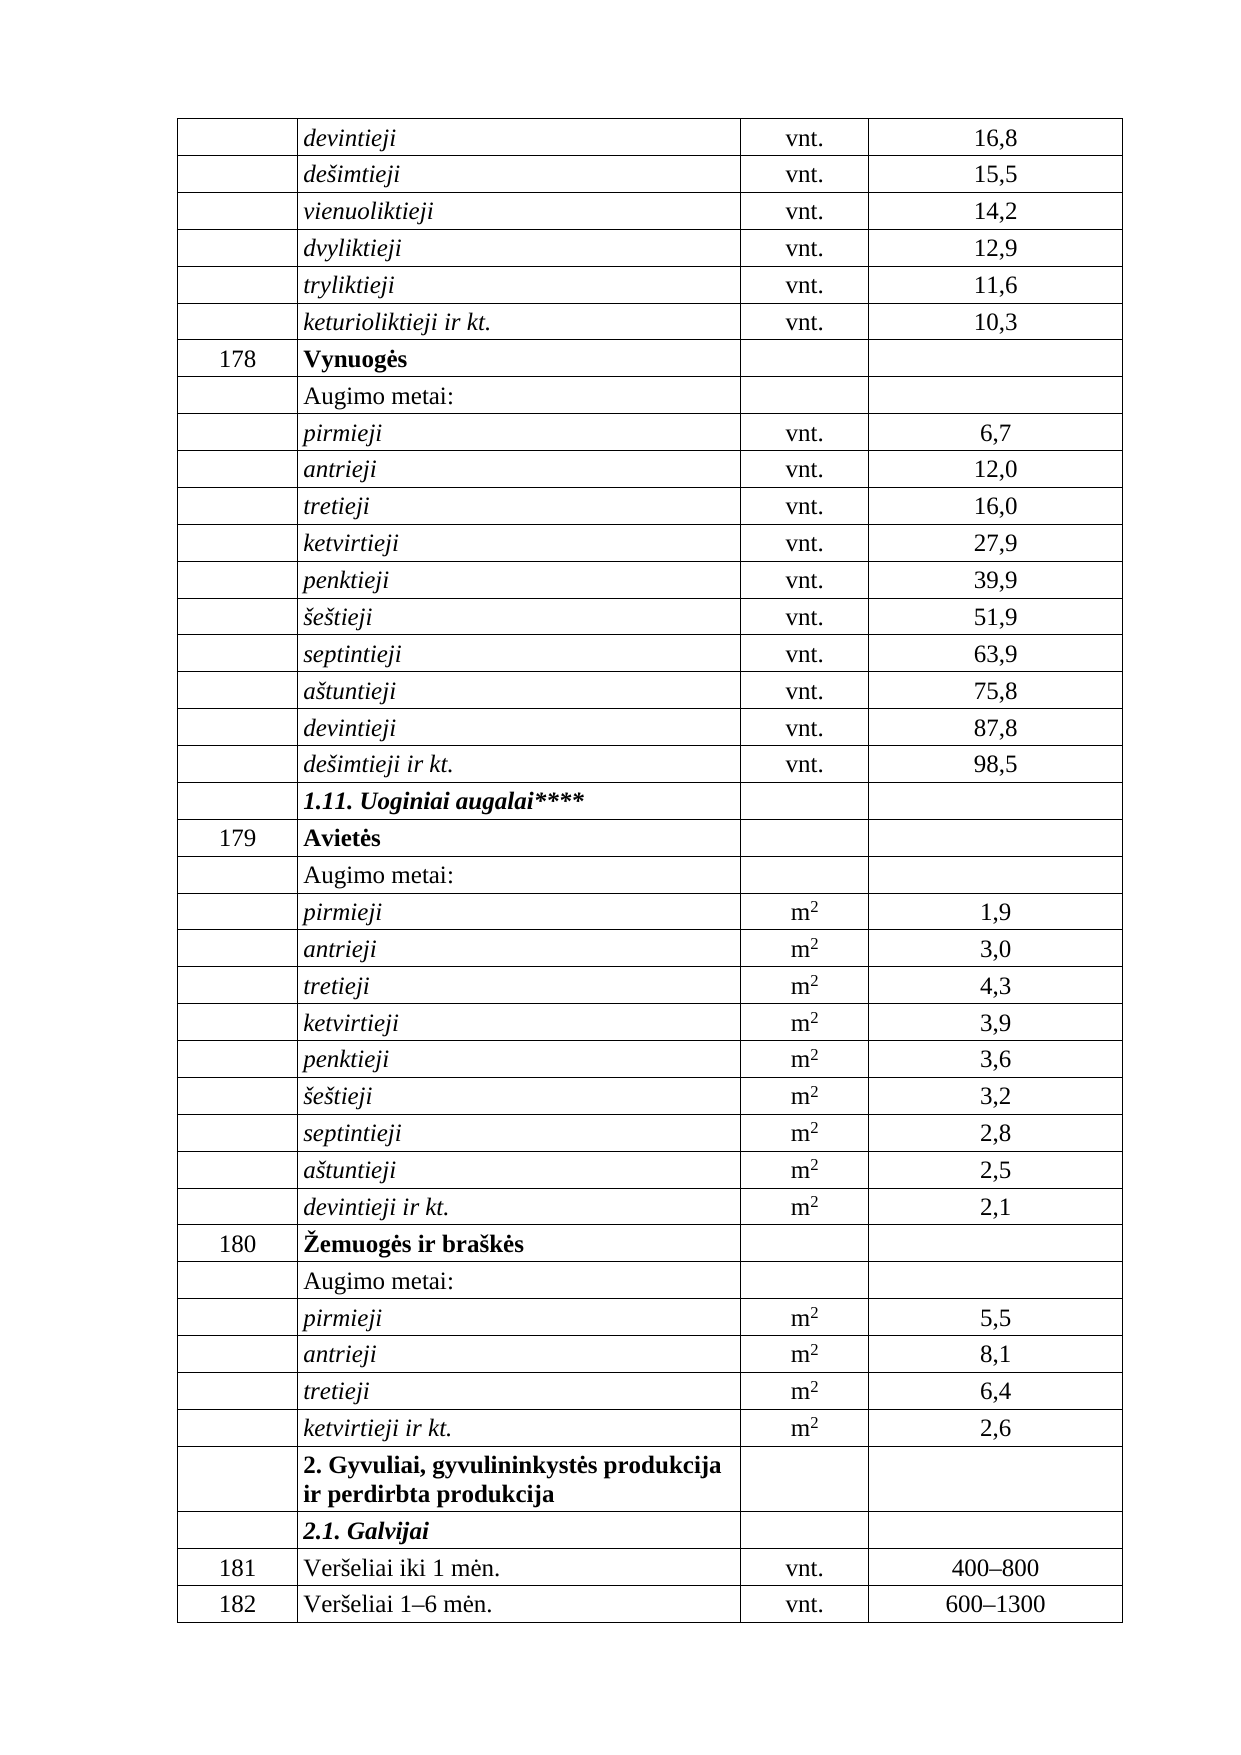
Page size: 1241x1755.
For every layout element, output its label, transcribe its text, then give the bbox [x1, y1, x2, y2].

table_cell m2 [741, 967, 868, 1003]
table_cell pirmieji [298, 894, 740, 929]
table_cell [178, 119, 297, 155]
table_cell vnt. [741, 119, 868, 155]
table_cell [178, 1262, 297, 1298]
table_cell [178, 377, 297, 413]
table_cell vnt. [741, 672, 868, 708]
table_cell tryliktieji [298, 267, 740, 302]
table_cell [178, 525, 297, 561]
table_cell [178, 414, 297, 450]
table_cell keturioliktieji ir kt. [298, 304, 740, 339]
table_cell antrieji [298, 1336, 740, 1372]
table_cell m2 [741, 1041, 868, 1077]
table_cell m2 [741, 1004, 868, 1040]
table_cell [178, 1447, 297, 1511]
table_cell 14,2 [869, 193, 1122, 229]
table_cell [741, 1447, 868, 1511]
table_cell m2 [741, 1373, 868, 1409]
table_cell [869, 820, 1122, 856]
table_cell vnt. [741, 1549, 868, 1585]
table_cell vnt. [741, 709, 868, 745]
table_cell 12,9 [869, 230, 1122, 266]
table_cell [178, 746, 297, 782]
table_cell vnt. [741, 488, 868, 524]
table_cell 6,7 [869, 414, 1122, 450]
table_cell vnt. [741, 746, 868, 782]
table_cell vnt. [741, 414, 868, 450]
table_cell 16,0 [869, 488, 1122, 524]
table_cell devintieji ir kt. [298, 1189, 740, 1224]
table_cell [178, 672, 297, 708]
table_cell 2,6 [869, 1410, 1122, 1446]
table_cell [178, 1373, 297, 1409]
table_cell vnt. [741, 267, 868, 302]
table_cell Augimo metai: [298, 1262, 740, 1298]
table_cell 11,6 [869, 267, 1122, 302]
table_cell Vynuogės [298, 340, 740, 376]
table_cell Veršeliai iki 1 mėn. [298, 1549, 740, 1585]
table_cell dešimtieji ir kt. [298, 746, 740, 782]
table_cell dešimtieji [298, 156, 740, 192]
table_cell antrieji [298, 451, 740, 487]
table_cell [869, 1512, 1122, 1548]
table_cell 178 [178, 340, 297, 376]
table_cell 180 [178, 1225, 297, 1261]
table_cell vnt. [741, 562, 868, 597]
table_cell vnt. [741, 193, 868, 229]
table_cell [741, 820, 868, 856]
table_cell 8,1 [869, 1336, 1122, 1372]
table_cell devintieji [298, 119, 740, 155]
table_cell 75,8 [869, 672, 1122, 708]
table_cell m2 [741, 1078, 868, 1114]
table_cell [178, 1299, 297, 1335]
table_cell aštuntieji [298, 672, 740, 708]
table_cell vnt. [741, 525, 868, 561]
table_cell m2 [741, 1115, 868, 1151]
table_cell tretieji [298, 488, 740, 524]
table_cell [869, 340, 1122, 376]
table_cell vienuoliktieji [298, 193, 740, 229]
table_cell 63,9 [869, 635, 1122, 671]
table_cell šeštieji [298, 1078, 740, 1114]
table_cell 3,9 [869, 1004, 1122, 1040]
table_cell 12,0 [869, 451, 1122, 487]
table_cell dvyliktieji [298, 230, 740, 266]
table_cell vnt. [741, 451, 868, 487]
table_cell 87,8 [869, 709, 1122, 745]
table_cell 10,3 [869, 304, 1122, 339]
table_cell [741, 377, 868, 413]
table_cell [869, 783, 1122, 819]
table_cell 27,9 [869, 525, 1122, 561]
table_cell 15,5 [869, 156, 1122, 192]
table_cell aštuntieji [298, 1152, 740, 1187]
table_cell Augimo metai: [298, 857, 740, 892]
table_cell šeštieji [298, 599, 740, 634]
table_cell m2 [741, 1410, 868, 1446]
table_cell vnt. [741, 156, 868, 192]
table_cell pirmieji [298, 1299, 740, 1335]
table_cell ketvirtieji [298, 1004, 740, 1040]
table_cell 181 [178, 1549, 297, 1585]
table_cell [178, 1189, 297, 1224]
table_cell antrieji [298, 930, 740, 966]
table_cell [869, 1262, 1122, 1298]
table_cell m2 [741, 1336, 868, 1372]
table_cell 2. Gyvuliai, gyvulininkystės produkcija ir perdirbta produkcija [298, 1447, 740, 1511]
table_cell vnt. [741, 599, 868, 634]
table_cell m2 [741, 1189, 868, 1224]
table_cell [869, 377, 1122, 413]
table_cell penktieji [298, 1041, 740, 1077]
table_cell septintieji [298, 635, 740, 671]
table_cell ketvirtieji ir kt. [298, 1410, 740, 1446]
table_cell 16,8 [869, 119, 1122, 155]
table_cell [741, 783, 868, 819]
table_cell [178, 1078, 297, 1114]
table_cell ketvirtieji [298, 525, 740, 561]
table_cell tretieji [298, 967, 740, 1003]
table_cell 2,5 [869, 1152, 1122, 1187]
table_cell [178, 930, 297, 966]
table_cell 179 [178, 820, 297, 856]
table_cell m2 [741, 1152, 868, 1187]
table_cell [869, 1447, 1122, 1511]
table_cell 39,9 [869, 562, 1122, 597]
table_cell 6,4 [869, 1373, 1122, 1409]
table_cell 3,6 [869, 1041, 1122, 1077]
table_cell vnt. [741, 304, 868, 339]
table_cell [178, 857, 297, 892]
table_cell 3,0 [869, 930, 1122, 966]
table_cell [741, 340, 868, 376]
table_cell [741, 1225, 868, 1261]
table_cell 600–1300 [869, 1586, 1122, 1622]
table_cell 3,2 [869, 1078, 1122, 1114]
table_cell [869, 857, 1122, 892]
table_cell devintieji [298, 709, 740, 745]
table_cell 1,9 [869, 894, 1122, 929]
table_cell [178, 562, 297, 597]
table_cell Augimo metai: [298, 377, 740, 413]
table_cell [741, 1512, 868, 1548]
table_cell 4,3 [869, 967, 1122, 1003]
table_cell 98,5 [869, 746, 1122, 782]
table_cell [178, 635, 297, 671]
table_cell [178, 709, 297, 745]
table_cell vnt. [741, 1586, 868, 1622]
table_cell 1.11. Uoginiai augalai**** [298, 783, 740, 819]
table_cell m2 [741, 930, 868, 966]
table_cell m2 [741, 1299, 868, 1335]
table_cell [178, 1041, 297, 1077]
table_cell [178, 304, 297, 339]
table_cell 2,8 [869, 1115, 1122, 1151]
table_cell vnt. [741, 635, 868, 671]
table_cell [178, 193, 297, 229]
table_cell penktieji [298, 562, 740, 597]
table_cell [178, 451, 297, 487]
table_cell pirmieji [298, 414, 740, 450]
table_cell [741, 1262, 868, 1298]
table_cell 2,1 [869, 1189, 1122, 1224]
table_cell 51,9 [869, 599, 1122, 634]
table_cell Avietės [298, 820, 740, 856]
table_cell 182 [178, 1586, 297, 1622]
table_cell 2.1. Galvijai [298, 1512, 740, 1548]
table_cell [178, 267, 297, 302]
table_cell [178, 1152, 297, 1187]
table_cell [178, 967, 297, 1003]
table_cell tretieji [298, 1373, 740, 1409]
table_cell [178, 1336, 297, 1372]
table_cell [178, 230, 297, 266]
table_cell [178, 1004, 297, 1040]
table_cell [178, 488, 297, 524]
table_cell [741, 857, 868, 892]
table_cell m2 [741, 894, 868, 929]
table_cell 5,5 [869, 1299, 1122, 1335]
table_cell [178, 156, 297, 192]
table_cell septintieji [298, 1115, 740, 1151]
table_cell [178, 599, 297, 634]
table_cell [178, 894, 297, 929]
table_cell [178, 1512, 297, 1548]
table_cell [178, 783, 297, 819]
table_cell Veršeliai 1–6 mėn. [298, 1586, 740, 1622]
table_cell [178, 1115, 297, 1151]
table_cell Žemuogės ir braškės [298, 1225, 740, 1261]
table_cell 400–800 [869, 1549, 1122, 1585]
table_cell vnt. [741, 230, 868, 266]
table_cell [178, 1410, 297, 1446]
table_cell [869, 1225, 1122, 1261]
